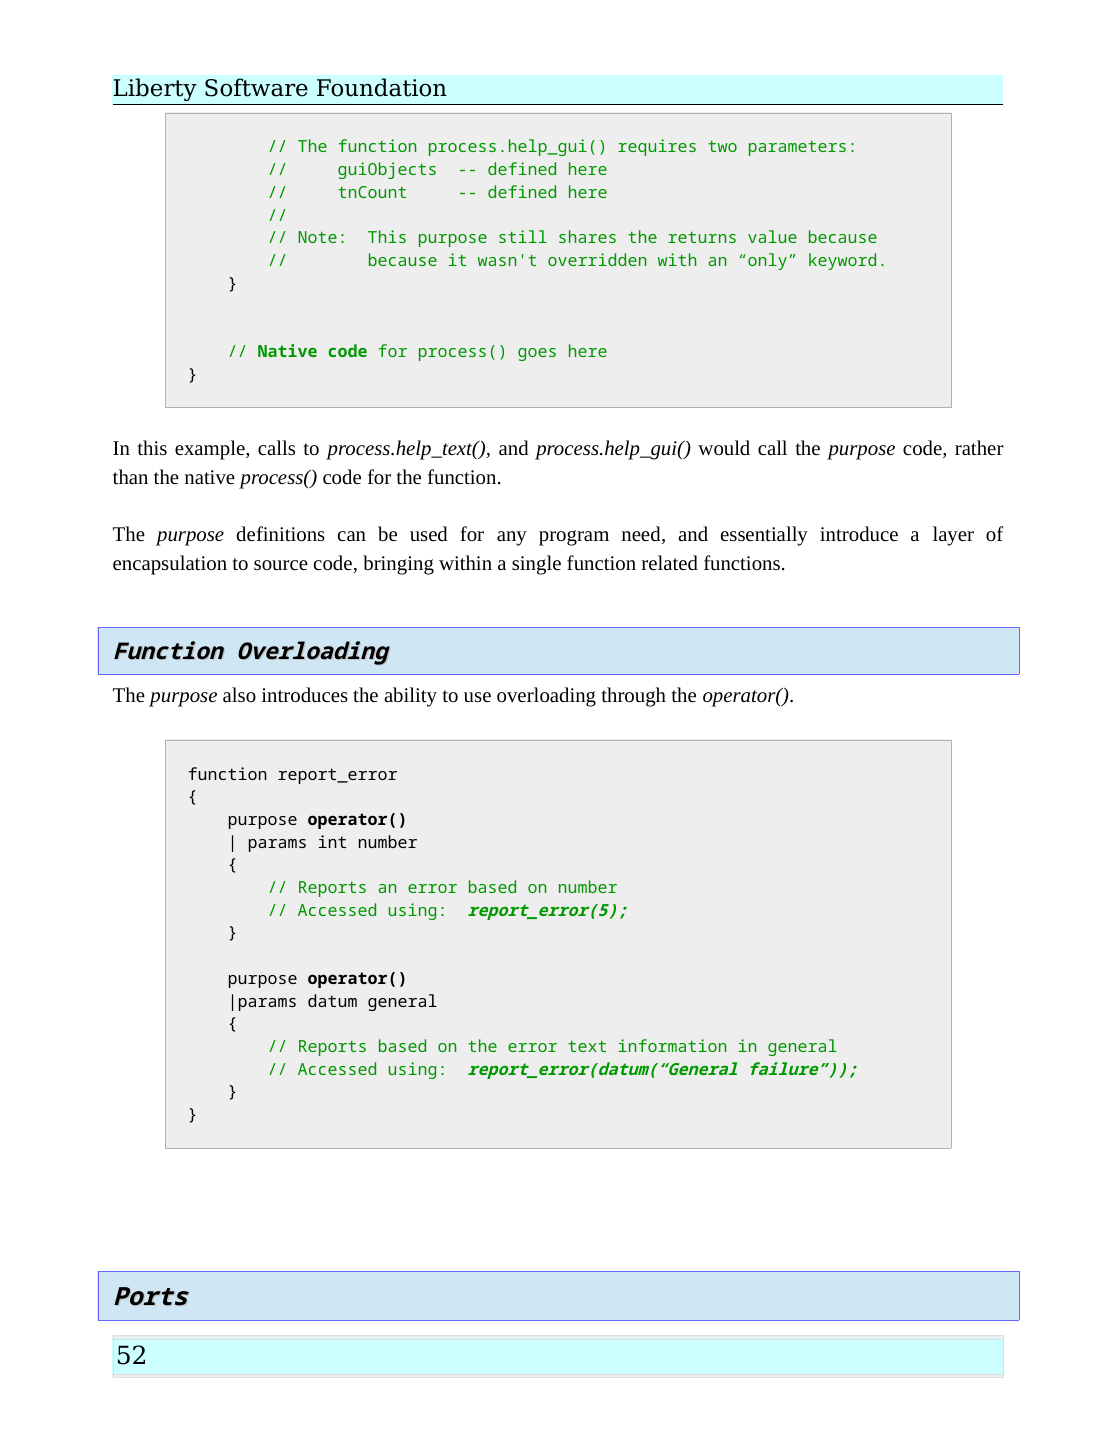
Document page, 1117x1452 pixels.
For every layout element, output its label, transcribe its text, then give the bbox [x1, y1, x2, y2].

subtitle Function Overloading [99, 628, 1019, 674]
text The purpose definitions can be used for any program need, and essentially introduce a layer of encapsulation to source code, bringing within a single function related functions. [112, 522, 1003, 575]
text function report_error { purpose operator() | params int number { // Reports an error based on number // Accessed using: report_error(5); } purpose operator() |params datum general { // Reports based on the error text information in general // Accessed using: report_error(datum(“General failure”)); } } [166, 741, 951, 1148]
text In this example, calls to process.help_text(), and process.help_gui() would call the purpose code, rather than the native process() code for the function. [112, 436, 1003, 489]
text // The function process.help_gui() requires two parameters: // guiObjects -- defined here // tnCount -- defined here // // Note: This purpose still shares the returns value because // because it wasn't overridden with an “only” keyword. } // Native code for process() goes here } [166, 114, 951, 407]
subtitle Ports [99, 1272, 1019, 1320]
text The purpose also introduces the ability to use overloading through the operator(). [112, 683, 1003, 707]
